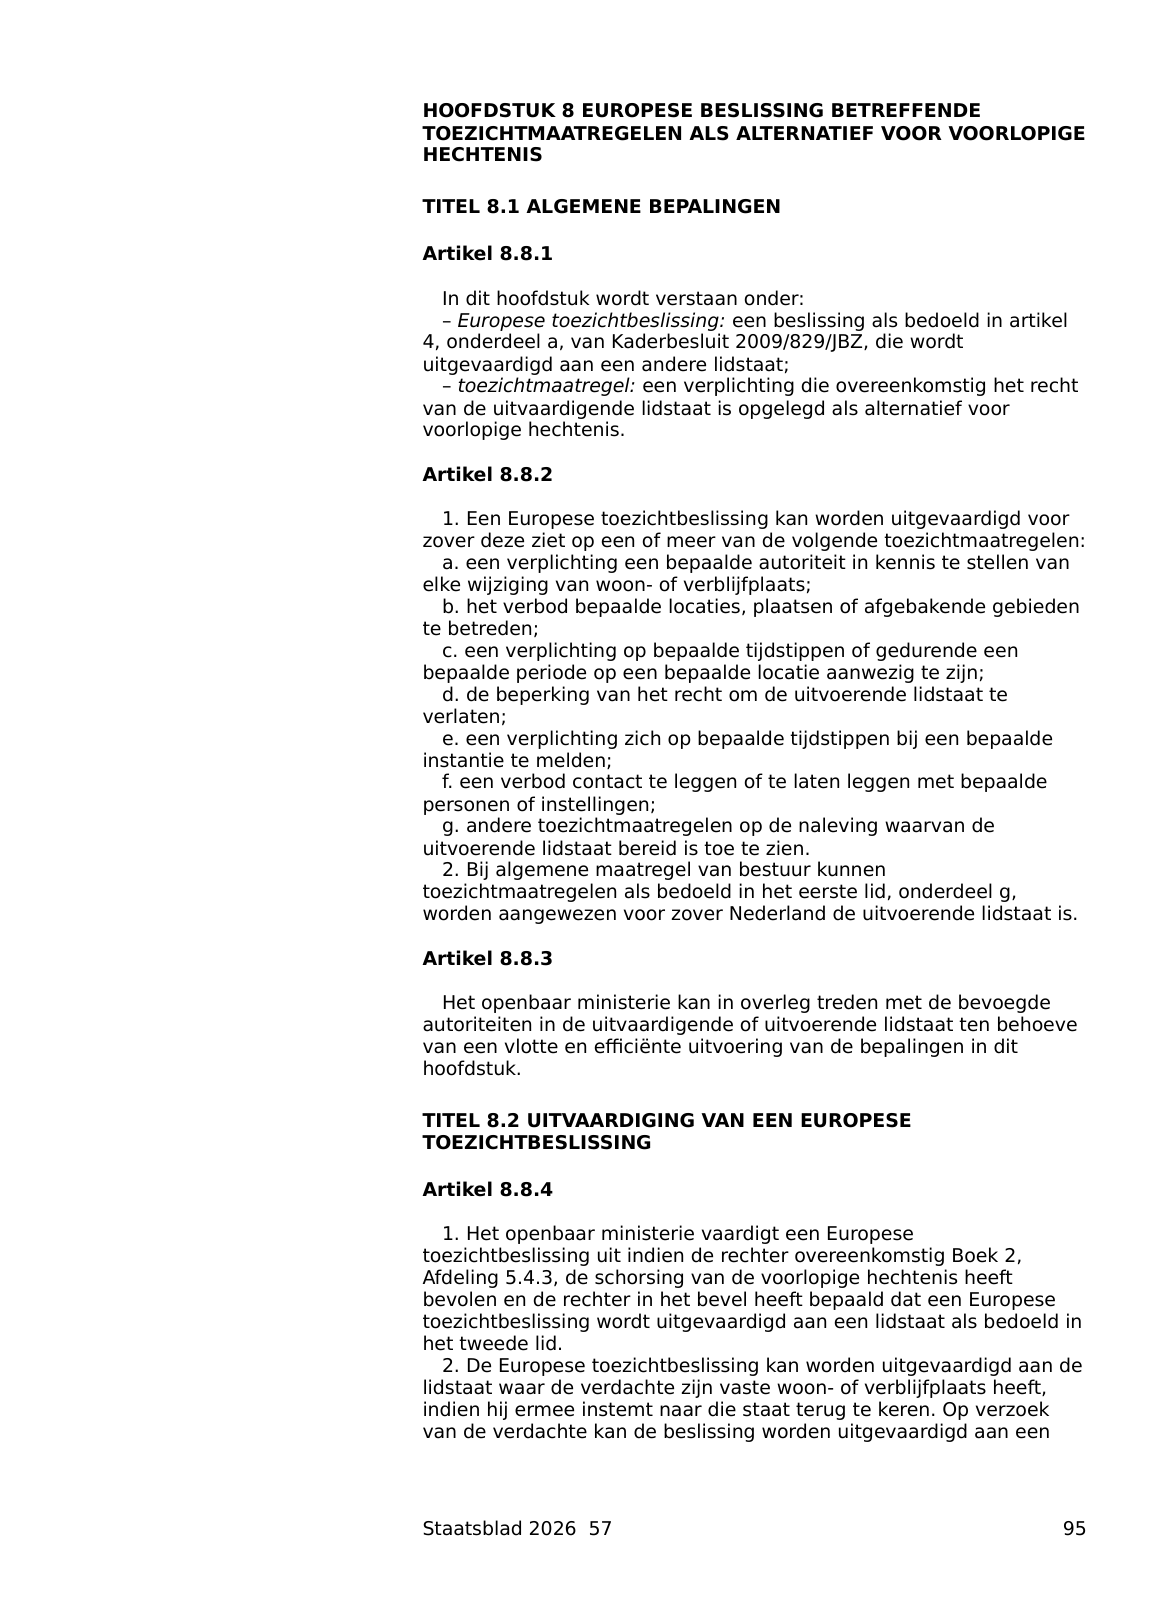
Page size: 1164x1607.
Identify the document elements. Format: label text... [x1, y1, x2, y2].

subtitle Artikel 8.8.2 [422, 463, 1087, 486]
text g. andere toezichtmaatregelen op de naleving waarvan de uitvoerende lidstaat bereid is toe te zien. [422, 815, 1087, 859]
subtitle Artikel 8.8.3 [422, 947, 1087, 969]
text – toezichtmaatregel: een verplichting die overeenkomstig het recht van de uitvaardigende lidstaat is opgelegd als alternatief voor voorlopige hechtenis. [422, 375, 1087, 441]
text In dit hoofdstuk wordt verstaan onder: [422, 287, 1087, 309]
text 2. De Europese toezichtbeslissing kan worden uitgevaardigd aan de lidstaat waar de verdachte zijn vaste woon- of verblijfplaats heeft, indien hij ermee instemt naar die staat terug te keren. Op verzoek van de verdachte kan de beslissing worden uitgevaardigd aan een [422, 1354, 1087, 1442]
text b. het verbod bepaalde locaties, plaatsen of afgebakende gebieden te betreden; [422, 596, 1087, 639]
text c. een verplichting op bepaalde tijdstippen of gedurende een bepaalde periode op een bepaalde locatie aanwezig te zijn; [422, 639, 1087, 683]
text 2. Bij algemene maatregel van bestuur kunnen toezichtmaatregelen als bedoeld in het eerste lid, onderdeel g, worden aangewezen voor zover Nederland de uitvoerende lidstaat is. [422, 859, 1087, 925]
text 1. Een Europese toezichtbeslissing kan worden uitgevaardigd voor zover deze ziet op een of meer van de volgende toezichtmaatregelen: [422, 508, 1087, 552]
text d. de beperking van het recht om de uitvoerende lidstaat te verlaten; [422, 683, 1087, 727]
text a. een verplichting een bepaalde autoriteit in kennis te stellen van elke wijziging van woon- of verblijfplaats; [422, 552, 1087, 596]
text e. een verplichting zich op bepaalde tijdstippen bij een bepaalde instantie te melden; [422, 727, 1087, 771]
subtitle TITEL 8.2 UITVAARDIGING VAN EEN EUROPESE TOEZICHTBESLISSING [422, 1109, 1087, 1153]
subtitle HOOFDSTUK 8 EUROPESE BESLISSING BETREFFENDE TOEZICHTMAATREGELEN ALS ALTERNATIEF VOOR VOORLOPIGE HECHTENIS [422, 100, 1087, 166]
text – Europese toezichtbeslissing: een beslissing als bedoeld in artikel 4, onderdeel a, van Kaderbesluit 2009/829/JBZ, die wordt uitgevaardigd aan een andere lidstaat; [422, 309, 1087, 375]
text f. een verbod contact te leggen of te laten leggen met bepaalde personen of instellingen; [422, 771, 1087, 815]
text 1. Het openbaar ministerie vaardigt een Europese toezichtbeslissing uit indien de rechter overeenkomstig Boek 2, Afdeling 5.4.3, de schorsing van de voorlopige hechtenis heeft bevolen en de rechter in het bevel heeft bepaald dat een Europese toezichtbeslissing wordt uitgevaardigd aan een lidstaat als bedoeld in het tweede lid. [422, 1223, 1087, 1354]
text Het openbaar ministerie kan in overleg treden met de bevoegde autoriteiten in de uitvaardigende of uitvoerende lidstaat ten behoeve van een vlotte en efficiënte uitvoering van de bepalingen in dit hoofdstuk. [422, 992, 1087, 1079]
subtitle Artikel 8.8.1 [422, 243, 1087, 265]
subtitle TITEL 8.1 ALGEMENE BEPALINGEN [422, 196, 1087, 218]
subtitle Artikel 8.8.4 [422, 1178, 1087, 1201]
